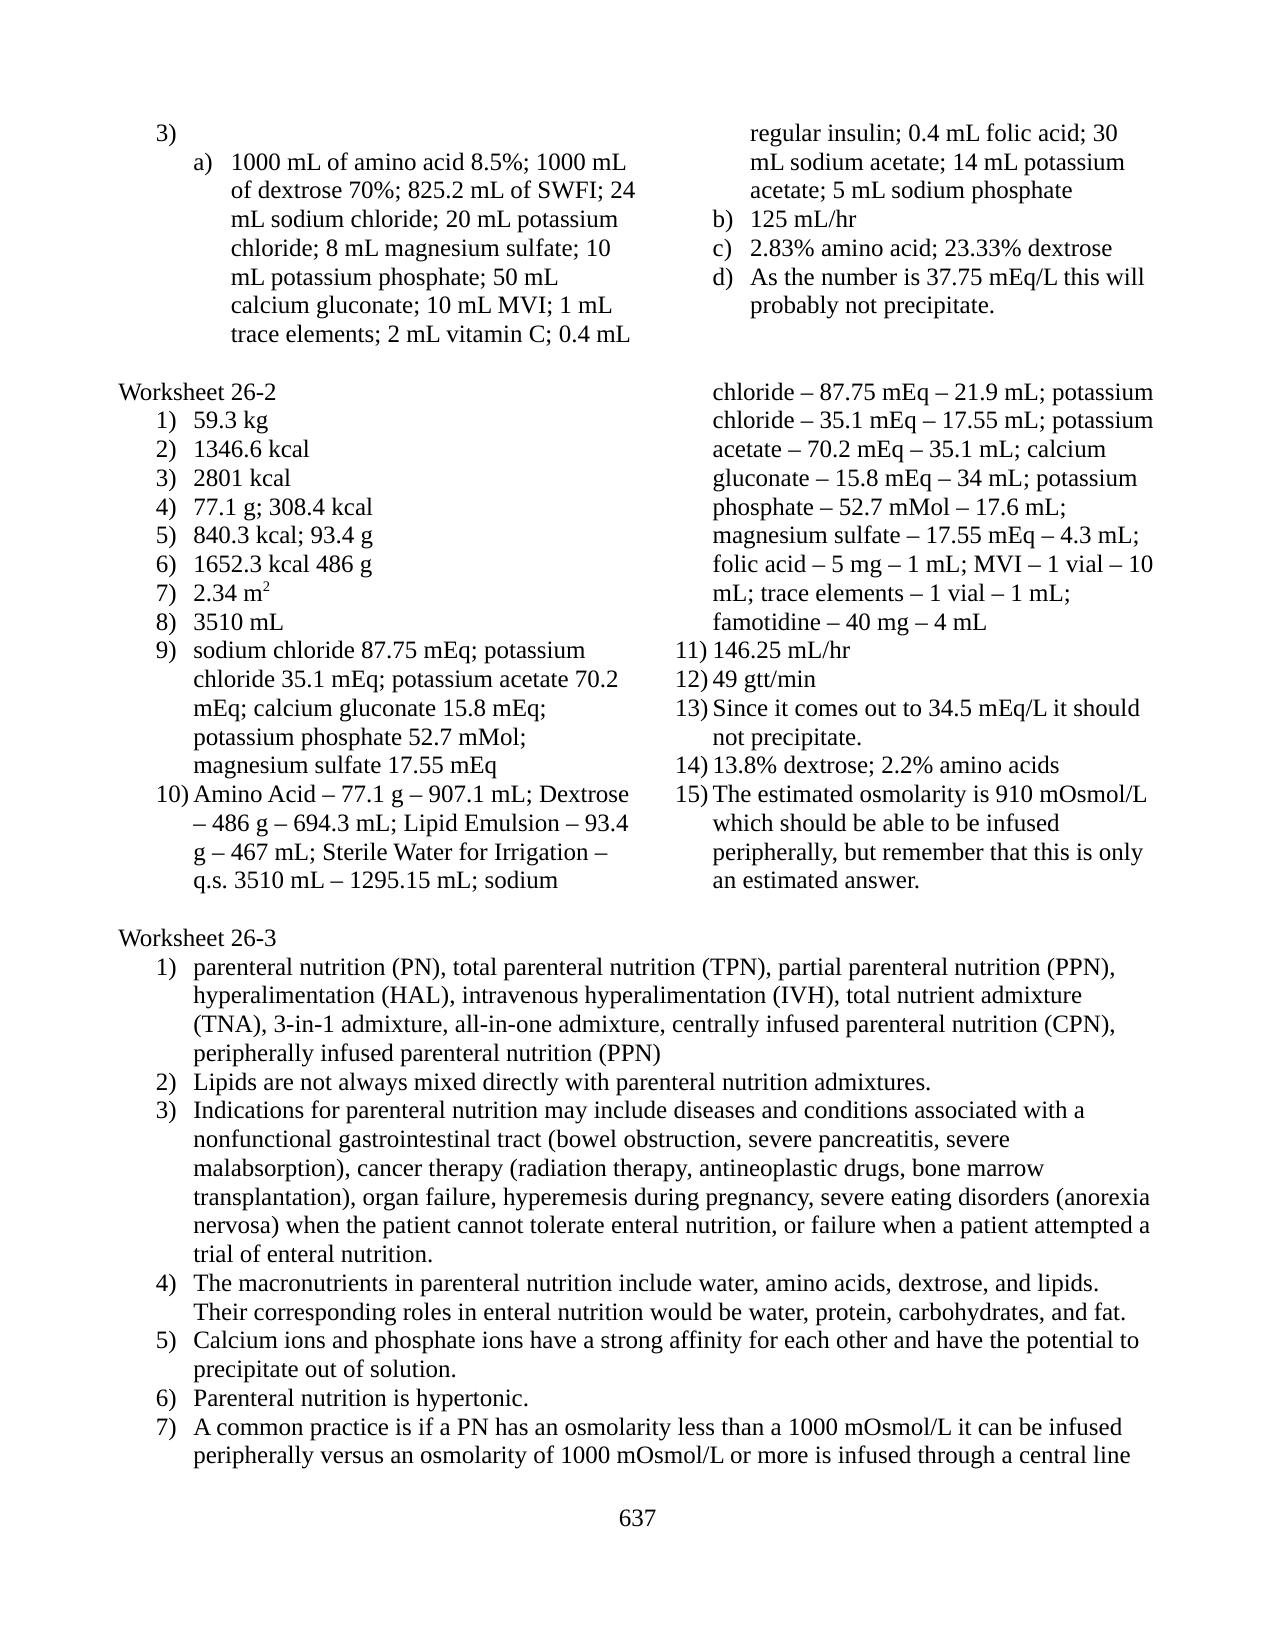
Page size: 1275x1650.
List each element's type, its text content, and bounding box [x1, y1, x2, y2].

list 13.8% dextrose; 2.2% amino acids [675, 751, 1157, 779]
list As the number is 37.75 mEq/L this will probably not precipitate. [712, 262, 1157, 319]
list 2.34 m2 [156, 578, 637, 607]
list sodium chloride 87.75 mEq; potassium chloride 35.1 mEq; potassium acetate 70.2 mEq; calcium gluconate 15.8 mEq; potassium phosphate 52.7 mMol; magnesium sulfate 17.55 mEq [156, 636, 637, 779]
list 2801 kcal [156, 463, 637, 492]
list 840.3 kcal; 93.4 g [156, 521, 637, 549]
list Since it comes out to 34.5 mEq/L it should not precipitate. [675, 693, 1157, 751]
list 146.25 mL/hr [675, 636, 1157, 664]
list The estimated osmolarity is 910 mOsmol/L which should be able to be infused peripherally, but remember that this is only an estimated answer. [675, 779, 1157, 894]
list 1652.3 kcal 486 g [156, 549, 637, 578]
text Worksheet 26-3 [118, 923, 1157, 952]
list 125 mL/hr [712, 204, 1157, 233]
list Amino Acid – 77.1 g – 907.1 mL; Dextrose – 486 g – 694.3 mL; Lipid Emulsion – 93.4 g – 467 mL; Sterile Water for Irrigation – q.s. 3510 mL – 1295.15 mL; sodium [156, 779, 637, 894]
list 2.83% amino acid; 23.33% dextrose [712, 233, 1157, 262]
list 3510 mL [156, 607, 637, 636]
text Worksheet 26-2 [118, 377, 637, 406]
list 77.1 g; 308.4 kcal [156, 492, 637, 521]
list 49 gtt/min [675, 664, 1157, 693]
list The macronutrients in parenteral nutrition include water, amino acids, dextrose, and lipids. Their corresponding roles in enteral nutrition would be water, protein, carbohydrates, and fat. [156, 1268, 1157, 1326]
list 1346.6 kcal [156, 434, 637, 463]
list chloride – 87.75 mEq – 21.9 mL; potassium chloride – 35.1 mEq – 17.55 mL; potassium acetate – 70.2 mEq – 35.1 mL; calcium gluconate – 15.8 mEq – 34 mL; potassium phosphate – 52.7 mMol – 17.6 mL; magnesium sulfate – 17.55 mEq – 4.3 mL; folic acid – 5 mg – 1 mL; MVI – 1 vial – 10 mL; trace elements – 1 vial – 1 mL; famotidine – 40 mg – 4 mL [675, 377, 1157, 636]
list parenteral nutrition (PN), total parenteral nutrition (TPN), partial parenteral nutrition (PPN), hyperalimentation (HAL), intravenous hyperalimentation (IVH), total nutrient admixture (TNA), 3-in-1 admixture, all-in-one admixture, centrally infused parenteral nutrition (CPN), peripherally infused parenteral nutrition (PPN) [156, 952, 1157, 1067]
list Lipids are not always mixed directly with parenteral nutrition admixtures. [156, 1067, 1157, 1096]
list 1000 mL of amino acid 8.5%; 1000 mL of dextrose 70%; 825.2 mL of SWFI; 24 mL sodium chloride; 20 mL potassium chloride; 8 mL magnesium sulfate; 10 mL potassium phosphate; 50 mL calcium gluconate; 10 mL MVI; 1 mL trace elements; 2 mL vitamin C; 0.4 mL [193, 147, 637, 348]
list Parenteral nutrition is hypertonic. [156, 1383, 1157, 1412]
list regular insulin; 0.4 mL folic acid; 30 mL sodium acetate; 14 mL potassium acetate; 5 mL sodium phosphate [712, 118, 1157, 204]
list Indications for parenteral nutrition may include diseases and conditions associated with a nonfunctional gastrointestinal tract (bowel obstruction, severe pancreatitis, severe malabsorption), cancer therapy (radiation therapy, antineoplastic drugs, bone marrow transplantation), organ failure, hyperemesis during pregnancy, severe eating disorders (anorexia nervosa) when the patient cannot tolerate enteral nutrition, or failure when a patient attempted a trial of enteral nutrition. [156, 1096, 1157, 1268]
list Calcium ions and phosphate ions have a strong affinity for each other and have the potential to precipitate out of solution. [156, 1326, 1157, 1383]
list 59.3 kg [156, 406, 637, 434]
list A common practice is if a PN has an osmolarity less than a 1000 mOsmol/L it can be infused peripherally versus an osmolarity of 1000 mOsmol/L or more is infused through a central line [156, 1412, 1157, 1469]
